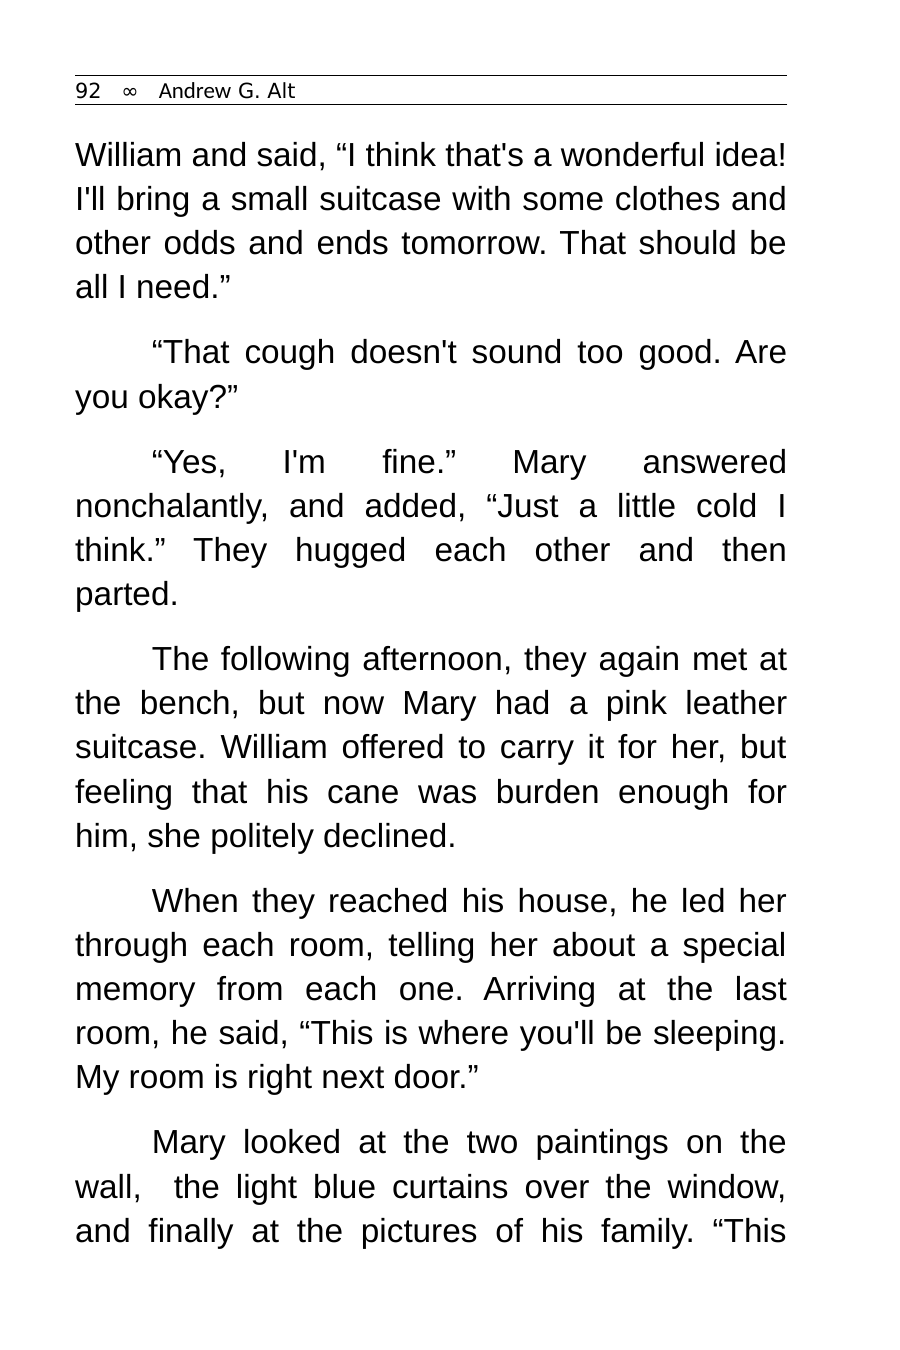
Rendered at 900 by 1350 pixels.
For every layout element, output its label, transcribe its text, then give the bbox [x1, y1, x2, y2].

text “That cough doesn't sound too good. Are you okay?” [75, 332, 787, 415]
text Mary looked at the two paintings on the wall, the light blue curtains over the window, and finally at the pictures of his family. “This [75, 1122, 787, 1249]
text “Yes, I'm fine.” Mary answered nonchalantly, and added, “Just a little cold I think.” They hugged each other and then parted. [75, 442, 787, 613]
text William and said, “I think that's a wonderful idea! I'll bring a small suitcase with some clothes and other odds and ends tomorrow. That should be all I need.” [75, 135, 787, 306]
text The following afternoon, they again met at the bench, but now Mary had a pink leather suitcase. William offered to carry it for her, but feeling that his cane was burden enough for him, she politely declined. [75, 639, 787, 854]
text When they reached his house, he led her through each room, telling her about a special memory from each one. Arriving at the last room, he said, “This is where you'll be sleeping. My room is right next door.” [75, 881, 787, 1096]
